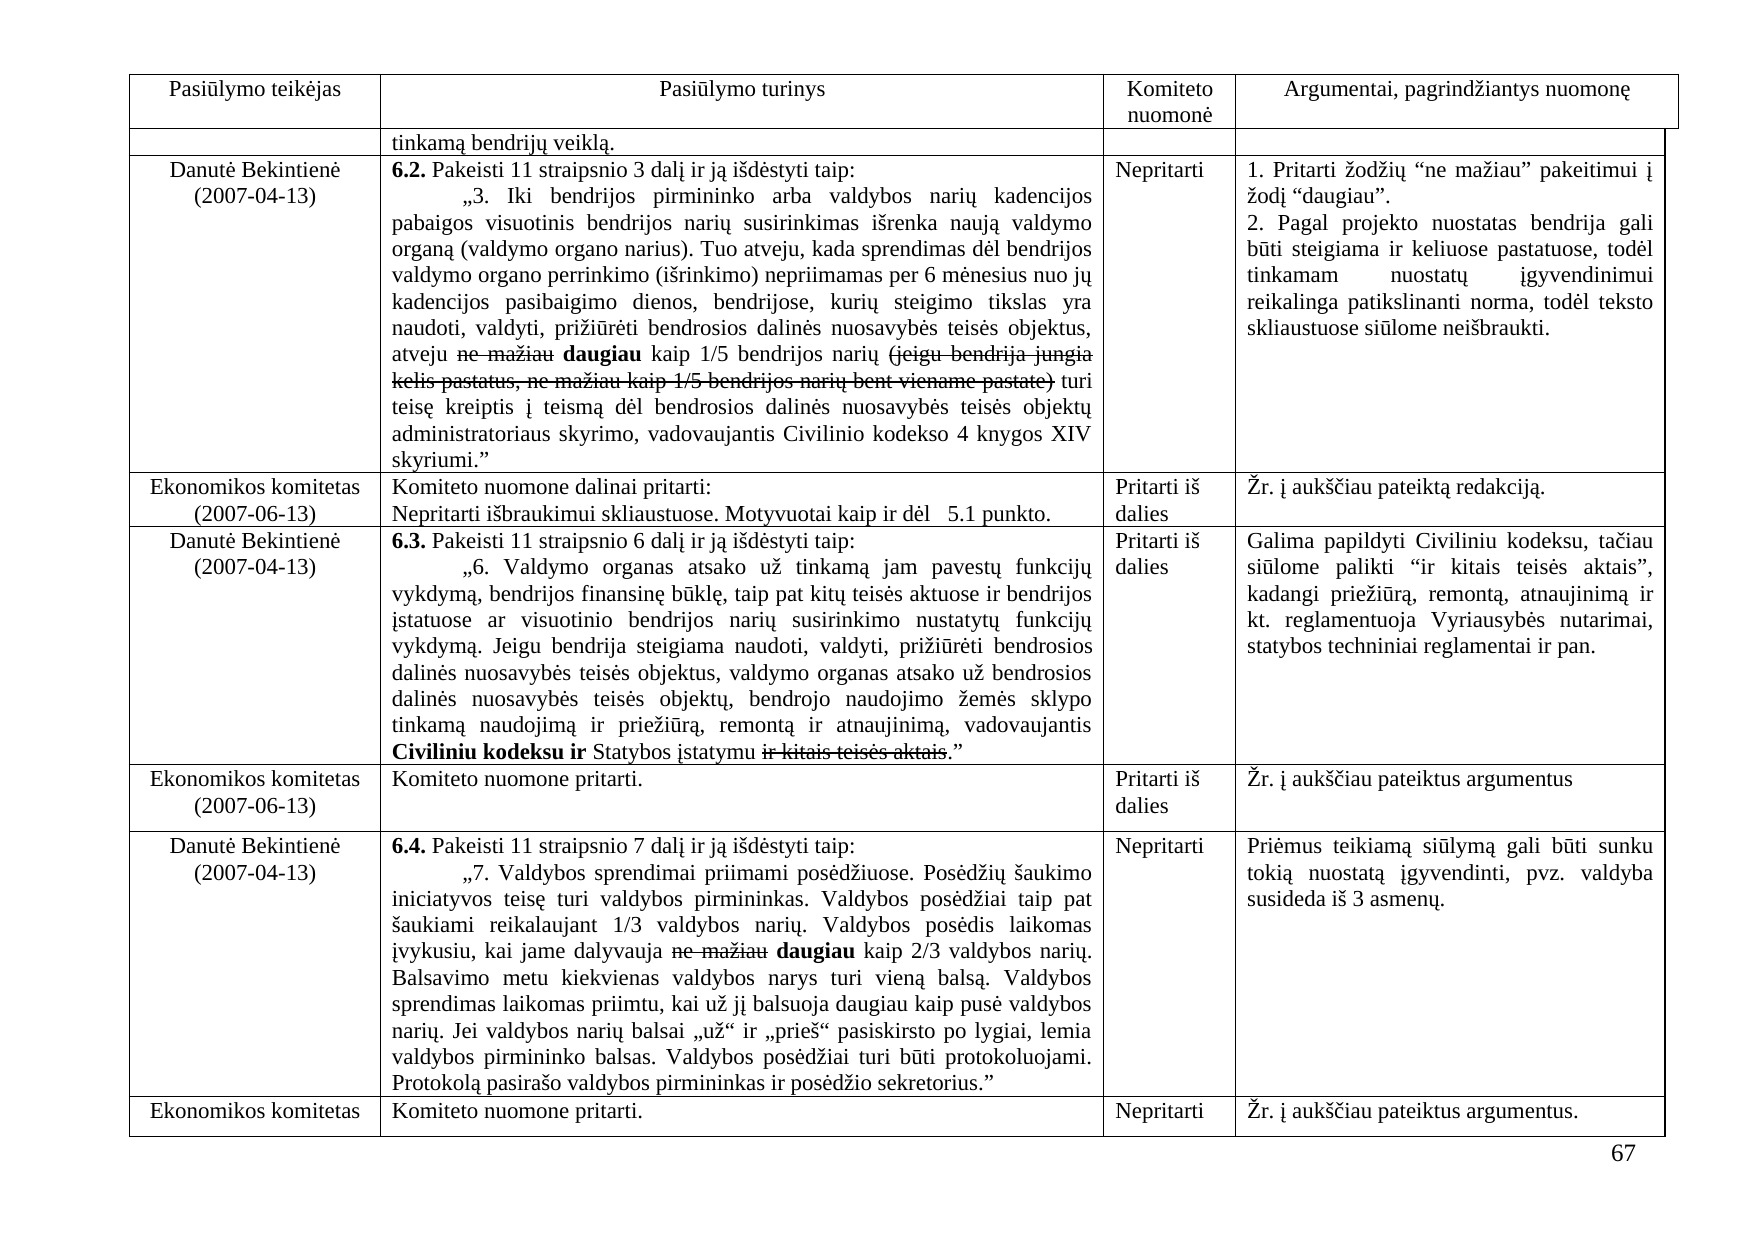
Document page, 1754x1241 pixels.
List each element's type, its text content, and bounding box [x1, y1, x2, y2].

table_cell Žr. į aukščiau pateiktus argumentus [1236, 765, 1664, 831]
table_cell [1666, 129, 1678, 155]
table_header Pasiūlymo turinys [381, 75, 1103, 128]
table_cell [1666, 472, 1678, 526]
table_cell Danutė Bekintienė (2007-04-13) [130, 832, 380, 1096]
table_cell Komiteto nuomone pritarti. [381, 765, 1103, 831]
table_header Argumentai, pagrindžiantys nuomonę [1236, 75, 1678, 128]
table_cell Danutė Bekintienė (2007-04-13) [130, 156, 380, 472]
table_cell Ekonomikos komitetas (2007-06-13) [130, 473, 380, 526]
table_cell Komiteto nuomone dalinai pritarti: Nepritarti išbraukimui skliaustuose. Motyvuotai kaip ir dėl 5.1 punkto. [381, 473, 1103, 526]
table_cell Pritarti iš dalies [1104, 765, 1235, 831]
table_cell Nepritarti [1104, 156, 1235, 472]
table_cell [1666, 764, 1678, 831]
table_cell 6.2. Pakeisti 11 straipsnio 3 dalį ir ją išdėstyti taip: „3. Iki bendrijos pirmininko arba valdybos narių kadencijos pabaigos visuotinis bendrijos narių susirinkimas išrenka naują valdymo organą (valdymo organo narius). Tuo atveju, kada sprendimas dėl bendrijos valdymo organo perrinkimo (išrinkimo) nepriimamas per 6 mėnesius nuo jų kadencijos pasibaigimo dienos, bendrijose, kurių steigimo tikslas yra naudoti, valdyti, prižiūrėti bendrosios dalinės nuosavybės teisės objektus, atveju ne mažiau daugiau kaip 1/5 bendrijos narių (jeigu bendrija jungia kelis pastatus, ne mažiau kaip 1/5 bendrijos narių bent viename pastate) turi teisę kreiptis į teismą dėl bendrosios dalinės nuosavybės teisės objektų administratoriaus skyrimo, vadovaujantis Civilinio kodekso 4 knygos XIV skyriumi.” [381, 156, 1103, 472]
table_cell Galima papildyti Civiliniu kodeksu, tačiau siūlome palikti “ir kitais teisės aktais”, kadangi priežiūrą, remontą, atnaujinimą ir kt. reglamentuoja Vyriausybės nutarimai, statybos techniniai reglamentai ir pan. [1236, 527, 1664, 764]
table_cell tinkamą bendrijų veiklą. [381, 129, 1103, 155]
table_header Komiteto nuomonė [1104, 75, 1235, 128]
table_cell [1666, 526, 1678, 764]
table_cell 6.3. Pakeisti 11 straipsnio 6 dalį ir ją išdėstyti taip: „6. Valdymo organas atsako už tinkamą jam pavestų funkcijų vykdymą, bendrijos finansinę būklę, taip pat kitų teisės aktuose ir bendrijos įstatuose ar visuotinio bendrijos narių susirinkimo nustatytų funkcijų vykdymą. Jeigu bendrija steigiama naudoti, valdyti, prižiūrėti bendrosios dalinės nuosavybės teisės objektus, valdymo organas atsako už bendrosios dalinės nuosavybės teisės objektų, bendrojo naudojimo žemės sklypo tinkamą naudojimą ir priežiūrą, remontą ir atnaujinimą, vadovaujantis Civiliniu kodeksu ir Statybos įstatymu ir kitais teisės aktais.” [381, 527, 1103, 764]
table_cell Pritarti iš dalies [1104, 473, 1235, 526]
table_cell Pritarti iš dalies [1104, 527, 1235, 764]
table_cell Nepritarti [1104, 832, 1235, 1096]
table_cell Ekonomikos komitetas (2007-06-13) [130, 765, 380, 831]
table_cell [130, 129, 380, 155]
table_cell Ekonomikos komitetas [130, 1097, 380, 1136]
table_cell Žr. į aukščiau pateiktus argumentus. [1236, 1097, 1664, 1136]
table_cell Nepritarti [1104, 1097, 1235, 1136]
table_cell [1104, 129, 1235, 155]
table_cell Žr. į aukščiau pateiktą redakciją. [1236, 473, 1664, 526]
table_cell Priėmus teikiamą siūlymą gali būti sunku tokią nuostatą įgyvendinti, pvz. valdyba susideda iš 3 asmenų. [1236, 832, 1664, 1096]
table_cell 6.4. Pakeisti 11 straipsnio 7 dalį ir ją išdėstyti taip: „7. Valdybos sprendimai priimami posėdžiuose. Posėdžių šaukimo iniciatyvos teisę turi valdybos pirmininkas. Valdybos posėdžiai taip pat šaukiami reikalaujant 1/3 valdybos narių. Valdybos posėdis laikomas įvykusiu, kai jame dalyvauja ne mažiau daugiau kaip 2/3 valdybos narių. Balsavimo metu kiekvienas valdybos narys turi vieną balsą. Valdybos sprendimas laikomas priimtu, kai už jį balsuoja daugiau kaip pusė valdybos narių. Jei valdybos narių balsai „už“ ir „prieš“ pasiskirsto po lygiai, lemia valdybos pirmininko balsas. Valdybos posėdžiai turi būti protokoluojami. Protokolą pasirašo valdybos pirmininkas ir posėdžio sekretorius.” [381, 832, 1103, 1096]
table_cell Danutė Bekintienė (2007-04-13) [130, 527, 380, 764]
table_header Pasiūlymo teikėjas [130, 75, 380, 128]
table_cell Komiteto nuomone pritarti. [381, 1097, 1103, 1136]
table_cell [1666, 1096, 1678, 1136]
table_cell [1666, 155, 1678, 472]
table_cell 1. Pritarti žodžių “ne mažiau” pakeitimui į žodį “daugiau”. 2. Pagal projekto nuostatas bendrija gali būti steigiama ir keliuose pastatuose, todėl tinkamam nuostatų įgyvendinimui reikalinga patikslinanti norma, todėl teksto skliaustuose siūlome neišbraukti. [1236, 156, 1664, 472]
table_cell [1666, 831, 1678, 1096]
table_cell [1236, 129, 1664, 155]
